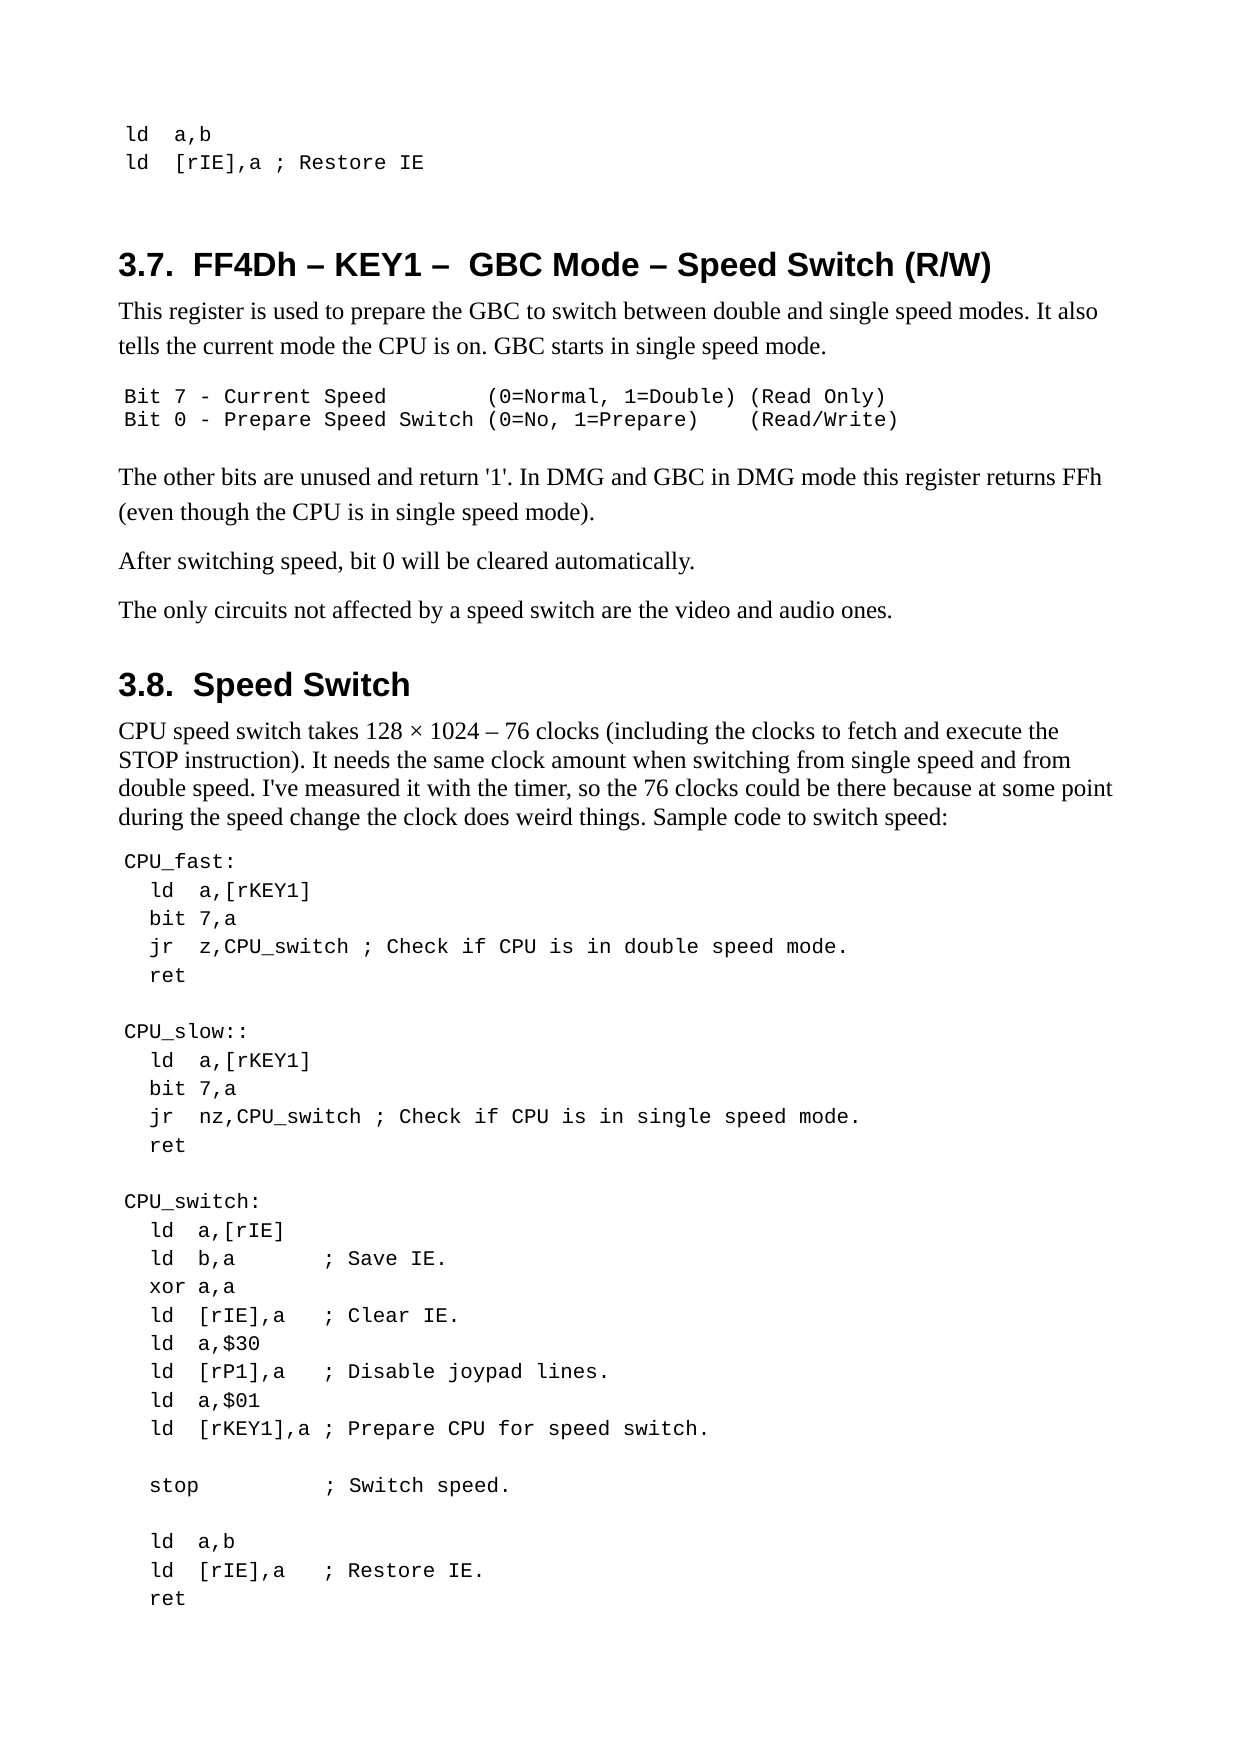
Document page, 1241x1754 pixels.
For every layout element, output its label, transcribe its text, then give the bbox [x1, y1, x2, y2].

text CPU speed switch takes 128 × 1024 – 76 clocks (including the clocks to fetch and execute the STOP instruction). It needs the same clock amount when switching from single speed and from double speed. I've measured it with the timer, so the 76 clocks could be there because at some point during the speed change the clock does weird things. Sample code to switch speed: [118, 716, 1122, 831]
text The other bits are unused and return '1'. In DMG and GBC in DMG mode this register returns FFh (even though the CPU is in single speed mode). [118, 462, 1122, 526]
text The only circuits not affected by a speed switch are the video and audio ones. [118, 595, 1122, 624]
table_header CPU_fast: ld a,[rKEY1] bit 7,a jr z,CPU_switch ; Check if CPU is in double speed mode. ret CPU_slow:: ld a,[rKEY1] bit 7,a jr nz,CPU_switch ; Check if CPU is in single speed mode. ret CPU_switch: ld a,[rIE] ld b,a ; Save IE. xor a,a ld [rIE],a ; Clear IE. ld a,$30 ld [rP1],a ; Disable joypad lines. ld a,$01 ld [rKEY1],a ; Prepare CPU for speed switch. stop ; Switch speed. ld a,b ld [rIE],a ; Restore IE. ret [118, 846, 1123, 1632]
text This register is used to prepare the GBC to switch between double and single speed modes. It also tells the current mode the CPU is on. GBC starts in single speed mode. [118, 296, 1122, 360]
text After switching speed, bit 0 will be cleared automatically. [118, 546, 1122, 575]
table_header Bit 7 - Current Speed (0=Normal, 1=Double) (Read Only) Bit 0 - Prepare Speed Switch (0=No, 1=Prepare) (Read/Write) [118, 380, 1123, 462]
subtitle FF4Dh – KEY1 – GBC Mode – Speed Switch (R/W) [118, 245, 1122, 284]
table_header ld a,b ld [rIE],a ; Restore IE [118, 118, 1123, 224]
subtitle Speed Switch [118, 665, 1122, 703]
